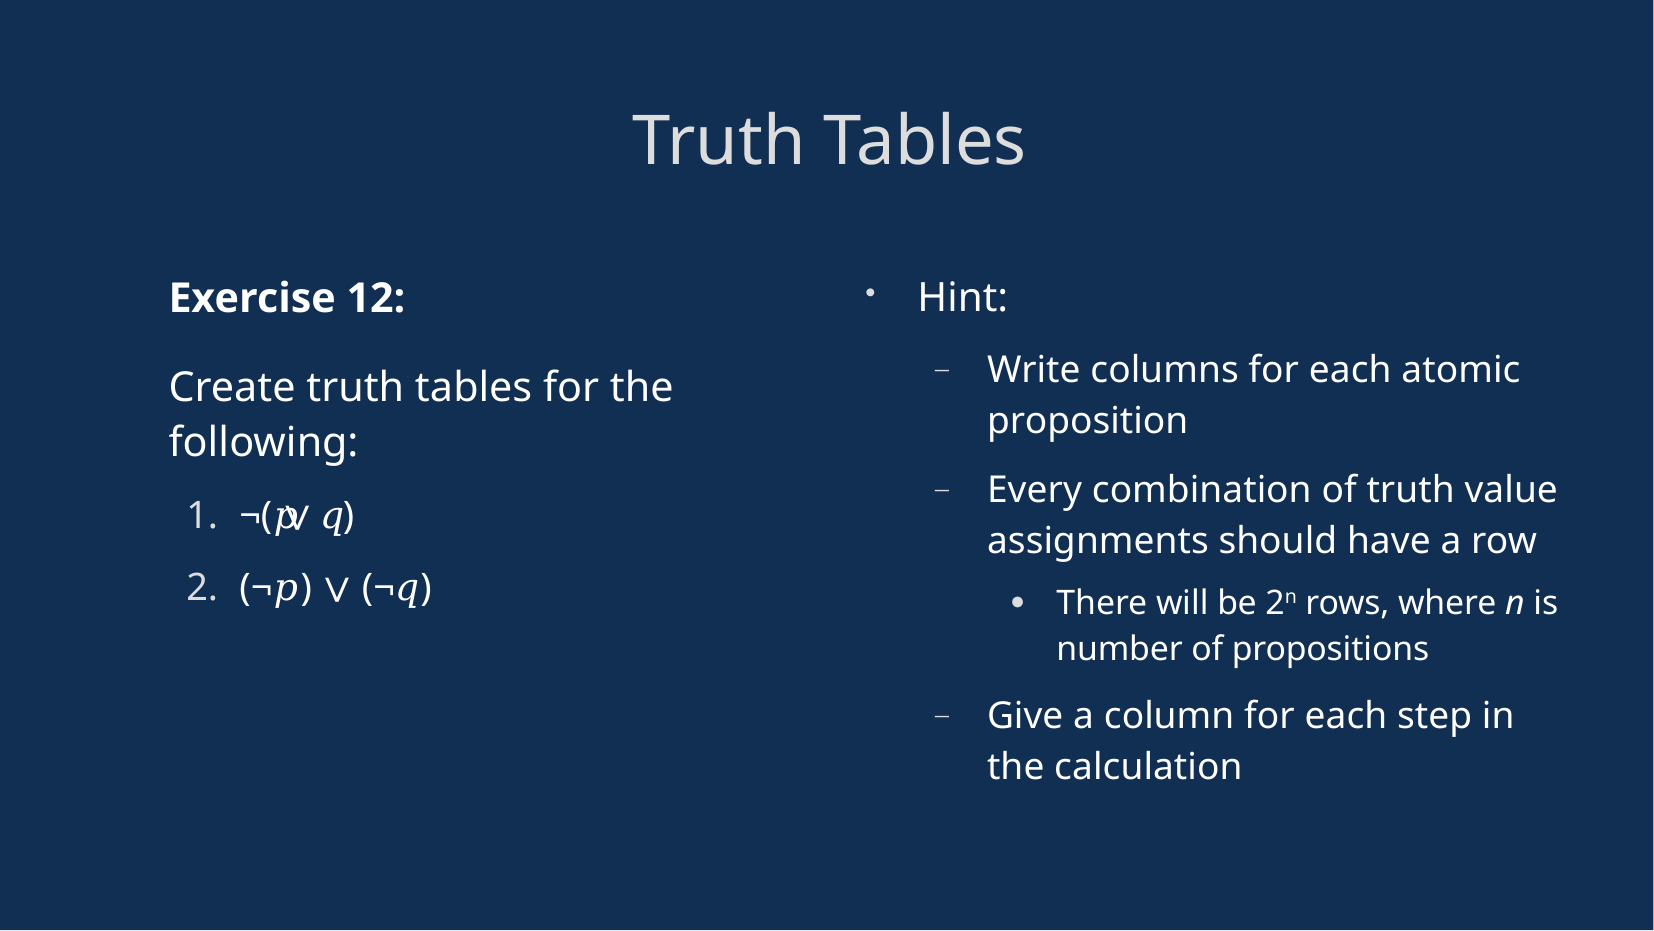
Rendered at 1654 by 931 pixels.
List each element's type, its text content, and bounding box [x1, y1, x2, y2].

list Hint: Write columns for each atomic proposition Every combination of truth value assignments should have a row There will be 2n rows, where n is number of propositions Give a column for each step in the calculation [848, 268, 1563, 806]
list Exercise 12: Create truth tables for the following: ¬(𝑝 ∨ 𝑞) (¬𝑝) ∨ (¬𝑞) [97, 268, 813, 806]
title Truth Tables [97, 56, 1563, 220]
